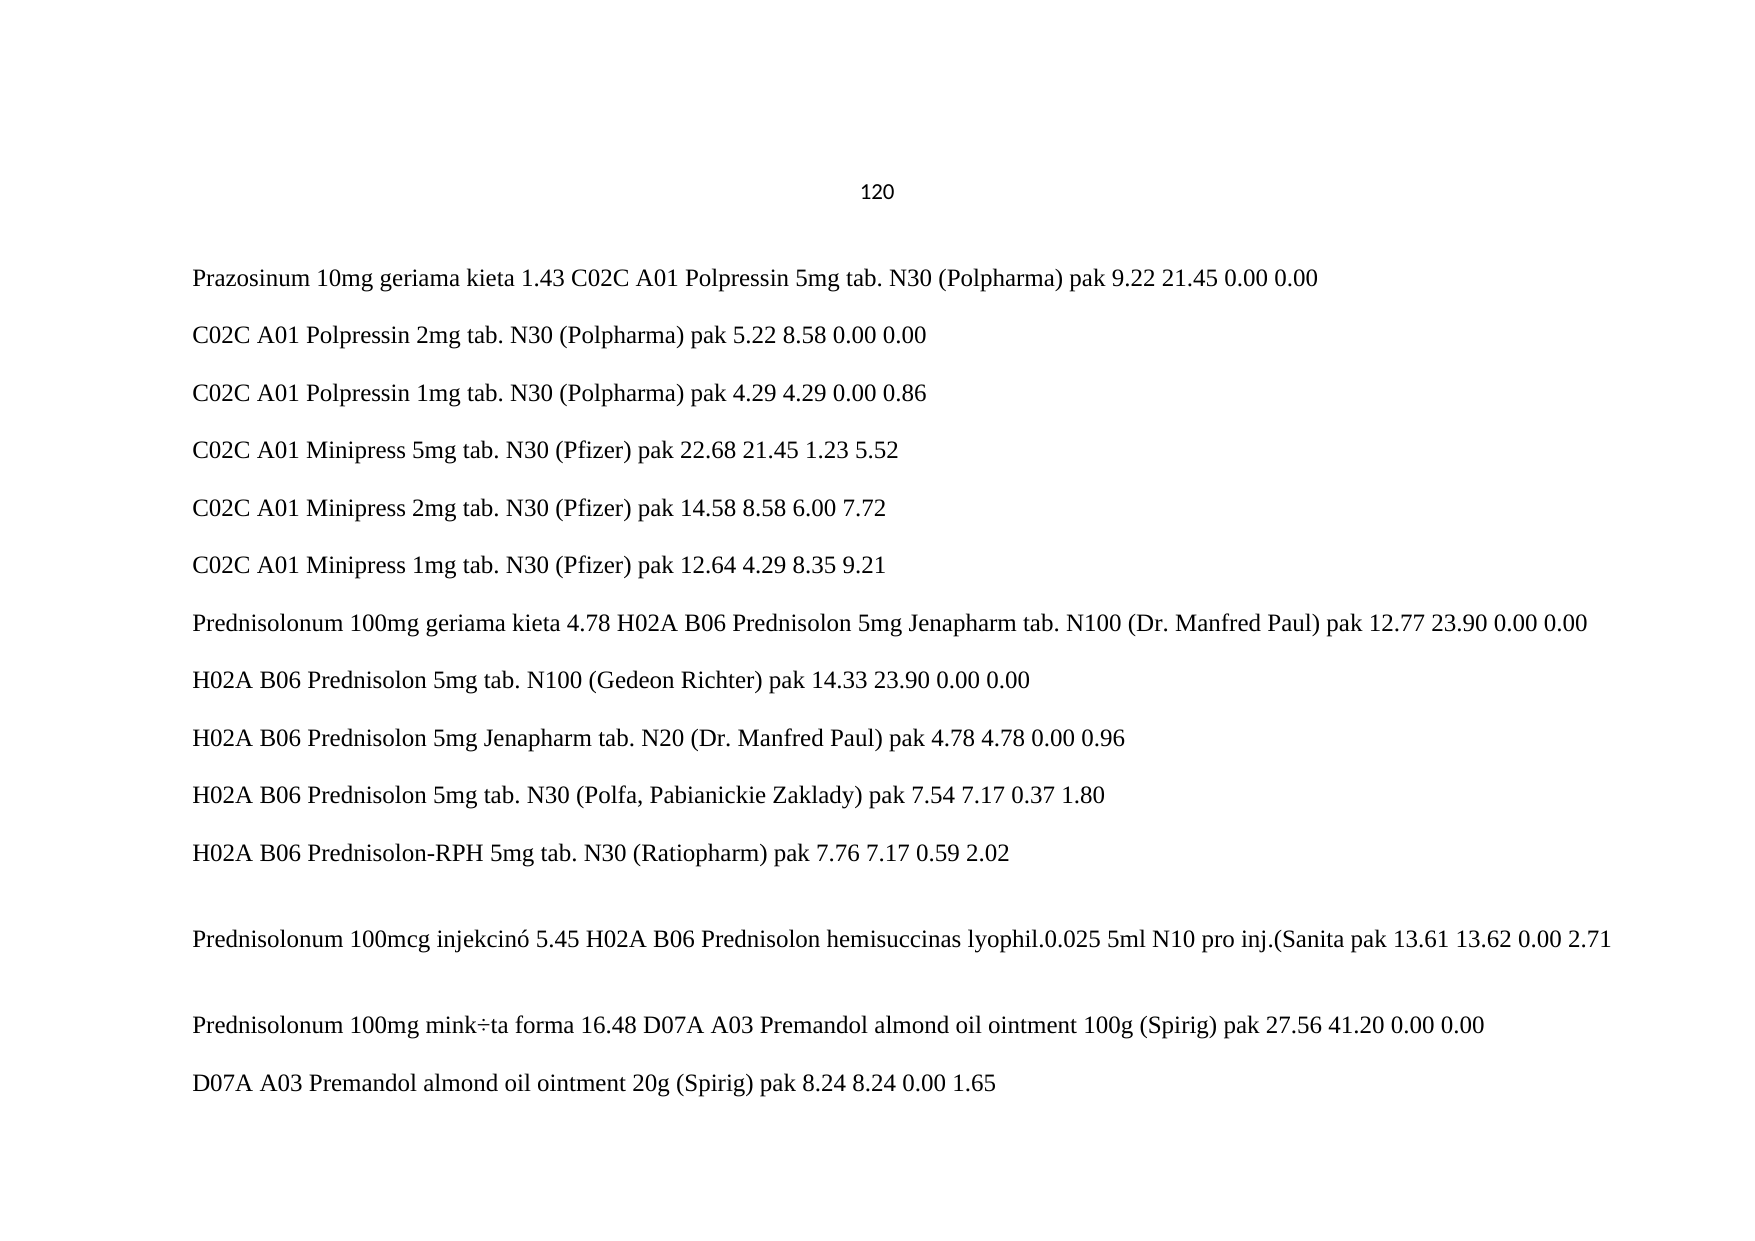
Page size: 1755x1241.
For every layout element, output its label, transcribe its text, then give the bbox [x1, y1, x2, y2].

text H02A B06 Prednisolon-RPH 5mg tab. N30 (Ratiopharm) pak 7.76 7.17 0.59 2.02 [118, 838, 1636, 866]
text Prednisolonum 100mg mink÷ta forma 16.48 D07A A03 Premandol almond oil ointment 100g (Spirig) pak 27.56 41.20 0.00 0.00 [118, 1010, 1636, 1039]
text H02A B06 Prednisolon 5mg tab. N30 (Polfa, Pabianickie Zaklady) pak 7.54 7.17 0.37 1.80 [118, 780, 1636, 809]
text H02A B06 Prednisolon 5mg tab. N100 (Gedeon Richter) pak 14.33 23.90 0.00 0.00 [118, 665, 1636, 694]
text C02C A01 Minipress 1mg tab. N30 (Pfizer) pak 12.64 4.29 8.35 9.21 [118, 550, 1636, 579]
text Prednisolonum 100mg geriama kieta 4.78 H02A B06 Prednisolon 5mg Jenapharm tab. N100 (Dr. Manfred Paul) pak 12.77 23.90 0.00 0.00 [118, 608, 1636, 636]
text D07A A03 Premandol almond oil ointment 20g (Spirig) pak 8.24 8.24 0.00 1.65 [118, 1068, 1636, 1096]
text C02C A01 Polpressin 1mg tab. N30 (Polpharma) pak 4.29 4.29 0.00 0.86 [118, 378, 1636, 406]
text Prednisolonum 100mcg injekcinó 5.45 H02A B06 Prednisolon hemisuccinas lyophil.0.025 5ml N10 pro inj.(Sanita pak 13.61 13.62 0.00 2.71 [118, 924, 1636, 953]
text C02C A01 Minipress 5mg tab. N30 (Pfizer) pak 22.68 21.45 1.23 5.52 [118, 435, 1636, 464]
text C02C A01 Polpressin 2mg tab. N30 (Polpharma) pak 5.22 8.58 0.00 0.00 [118, 320, 1636, 349]
text C02C A01 Minipress 2mg tab. N30 (Pfizer) pak 14.58 8.58 6.00 7.72 [118, 493, 1636, 521]
text H02A B06 Prednisolon 5mg Jenapharm tab. N20 (Dr. Manfred Paul) pak 4.78 4.78 0.00 0.96 [118, 723, 1636, 751]
text Prazosinum 10mg geriama kieta 1.43 C02C A01 Polpressin 5mg tab. N30 (Polpharma) pak 9.22 21.45 0.00 0.00 [118, 263, 1636, 291]
